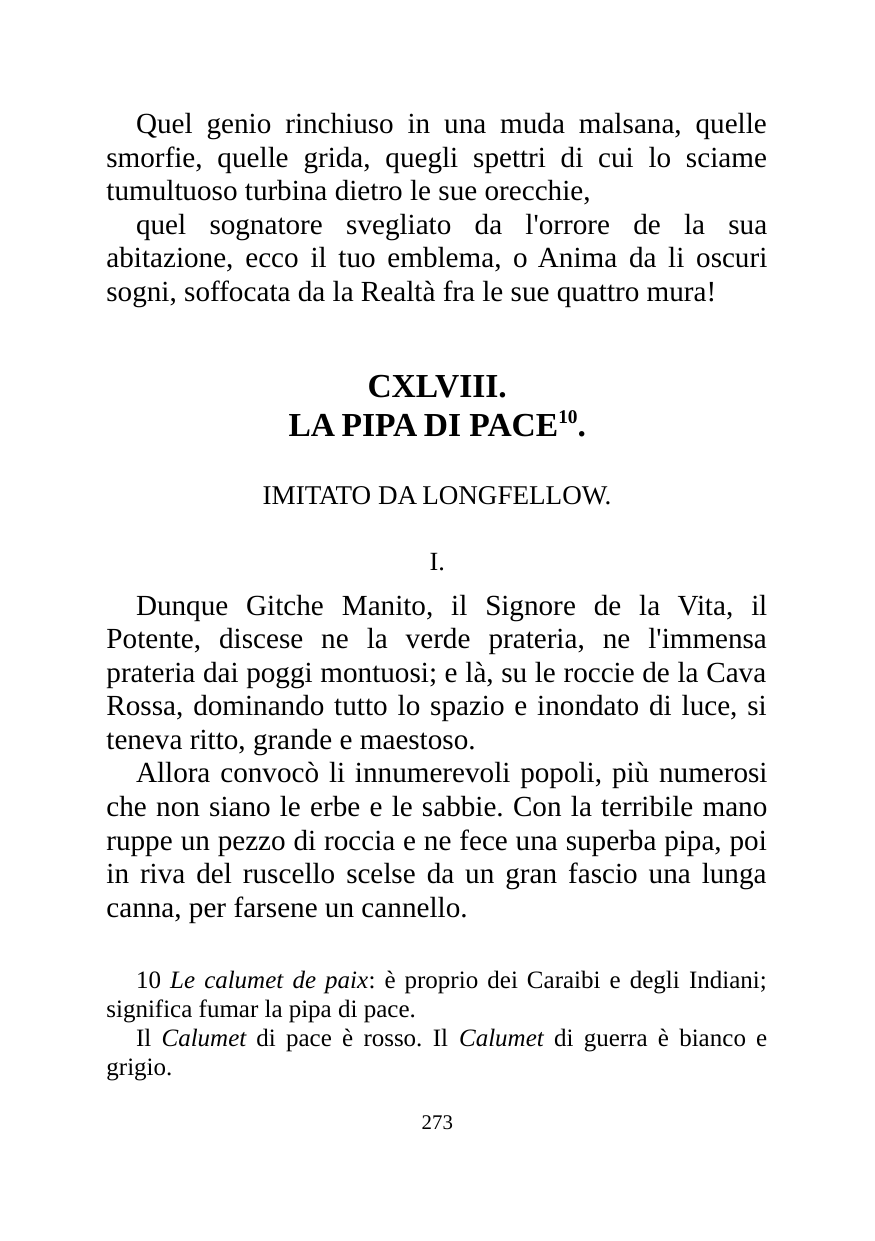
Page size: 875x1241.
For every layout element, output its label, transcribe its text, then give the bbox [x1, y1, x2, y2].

subtitle I. [106, 546, 768, 576]
text IMITATO DA LONGFELLOW. [106, 479, 768, 510]
subtitle CXLVIII. LA PIPA DI PACE. [106, 367, 768, 444]
text quel sognatore svegliato da l'orrore de la sua abitazione, ecco il tuo emblema, o Anima da li oscuri sogni, soffocata da la Realtà fra le sue quattro mura! [106, 207, 768, 307]
text Dunque Gitche Manito, il Signore de la Vita, il Potente, discese ne la verde prateria, ne l'immensa prateria dai poggi montuosi; e là, su le roccie de la Cava Rossa, dominando tutto lo spazio e inondato di luce, si teneva ritto, grande e maestoso. [106, 588, 768, 756]
text Il Calumet di pace è rosso. Il Calumet di guerra è bianco e grigio. [106, 1023, 768, 1080]
text Le calumet de paix: è proprio dei Caraibi e degli Indiani; significa fumar la pipa di pace. [106, 965, 768, 1023]
text Quel genio rinchiuso in una muda malsana, quelle smorfie, quelle grida, quegli spettri di cui lo sciame tumultuoso turbina dietro le sue orecchie, [106, 106, 768, 207]
text Allora convocò li innumerevoli popoli, più numerosi che non siano le erbe e le sabbie. Con la terribile mano ruppe un pezzo di roccia e ne fece una superba pipa, poi in riva del ruscello scelse da un gran fascio una lunga canna, per farsene un cannello. [106, 756, 768, 923]
